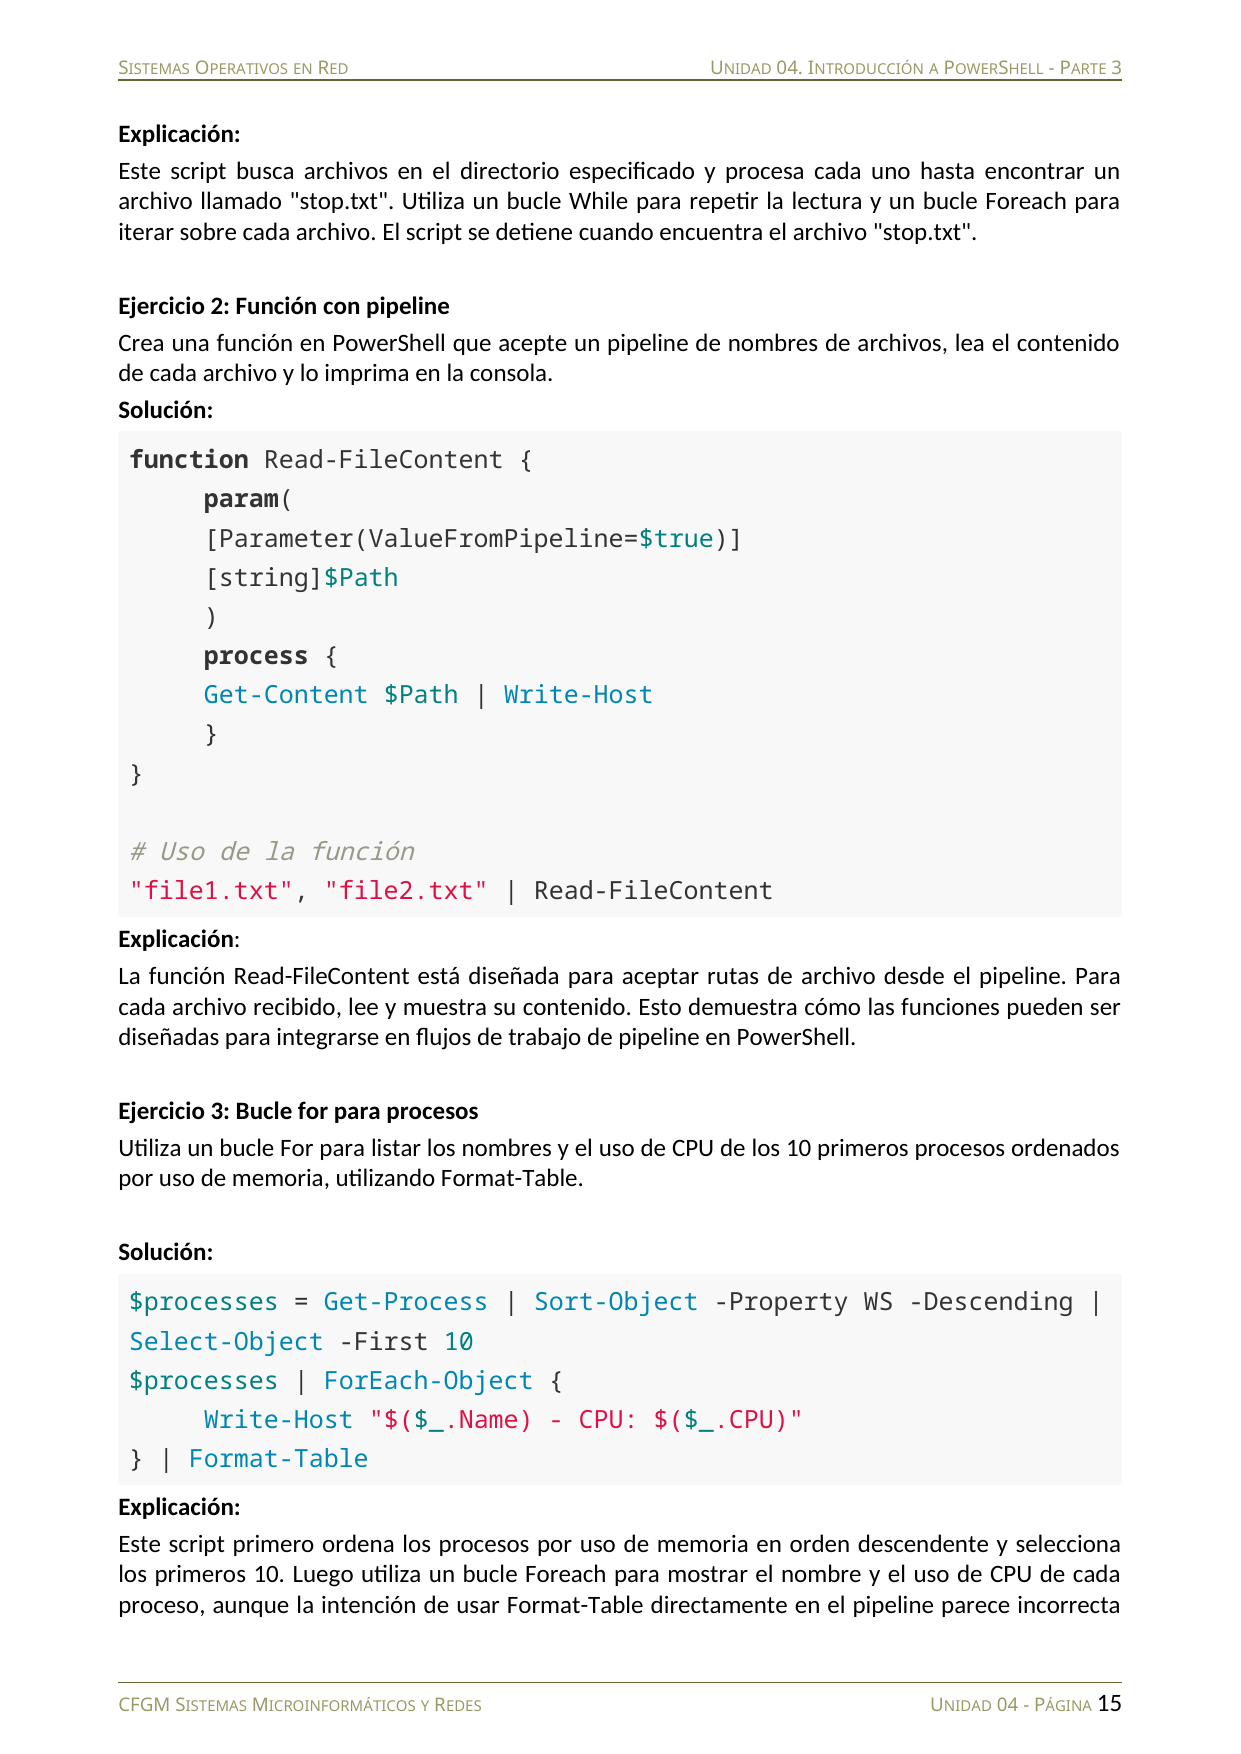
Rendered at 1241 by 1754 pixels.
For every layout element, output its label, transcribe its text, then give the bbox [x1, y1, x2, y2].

table_header function Read-FileContent { param( [Parameter(ValueFromPipeline=$true)] [string]$Path ) process { Get-Content $Path | Write-Host } } # Uso de la función "file1.txt", "file2.txt" | Read-FileContent [118, 431, 1122, 917]
text Ejercicio 2: Función con pipeline [118, 290, 1122, 321]
text Crea una función en PowerShell que acepte un pipeline de nombres de archivos, lea el contenido de cada archivo y lo imprima en la consola. [118, 327, 1122, 388]
text La función Read-FileContent está diseñada para aceptar rutas de archivo desde el pipeline. Para cada archivo recibido, lee y muestra su contenido. Esto demuestra cómo las funciones pueden ser diseñadas para integrarse en flujos de trabajo de pipeline en PowerShell. [118, 960, 1122, 1052]
text Explicación: [118, 118, 1122, 148]
text Solución: [118, 394, 1122, 425]
text Utiliza un bucle For para listar los nombres y el uso de CPU de los 10 primeros procesos ordenados por uso de memoria, utilizando Format-Table. [118, 1132, 1122, 1193]
text Solución: [118, 1237, 1122, 1267]
text Este script primero ordena los procesos por uso de memoria en orden descendente y selecciona los primeros 10. Luego utiliza un bucle Foreach para mostrar el nombre y el uso de CPU de cada proceso, aunque la intención de usar Format-Table directamente en el pipeline parece incorrecta [118, 1528, 1122, 1619]
text Este script busca archivos en el directorio especificado y procesa cada uno hasta encontrar un archivo llamado "stop.txt". Utiliza un bucle While para repetir la lectura y un bucle Foreach para iterar sobre cada archivo. El script se detiene cuando encuentra el archivo "stop.txt". [118, 155, 1122, 247]
text Explicación: [118, 1491, 1122, 1522]
text Explicación: [118, 923, 1122, 954]
text Ejercicio 3: Bucle for para procesos [118, 1095, 1122, 1126]
table_header $processes = Get-Process | Sort-Object -Property WS -Descending | Select-Object -First 10 $processes | ForEach-Object { Write-Host "$($_.Name) - CPU: $($_.CPU)" } | Format-Table [118, 1274, 1122, 1485]
